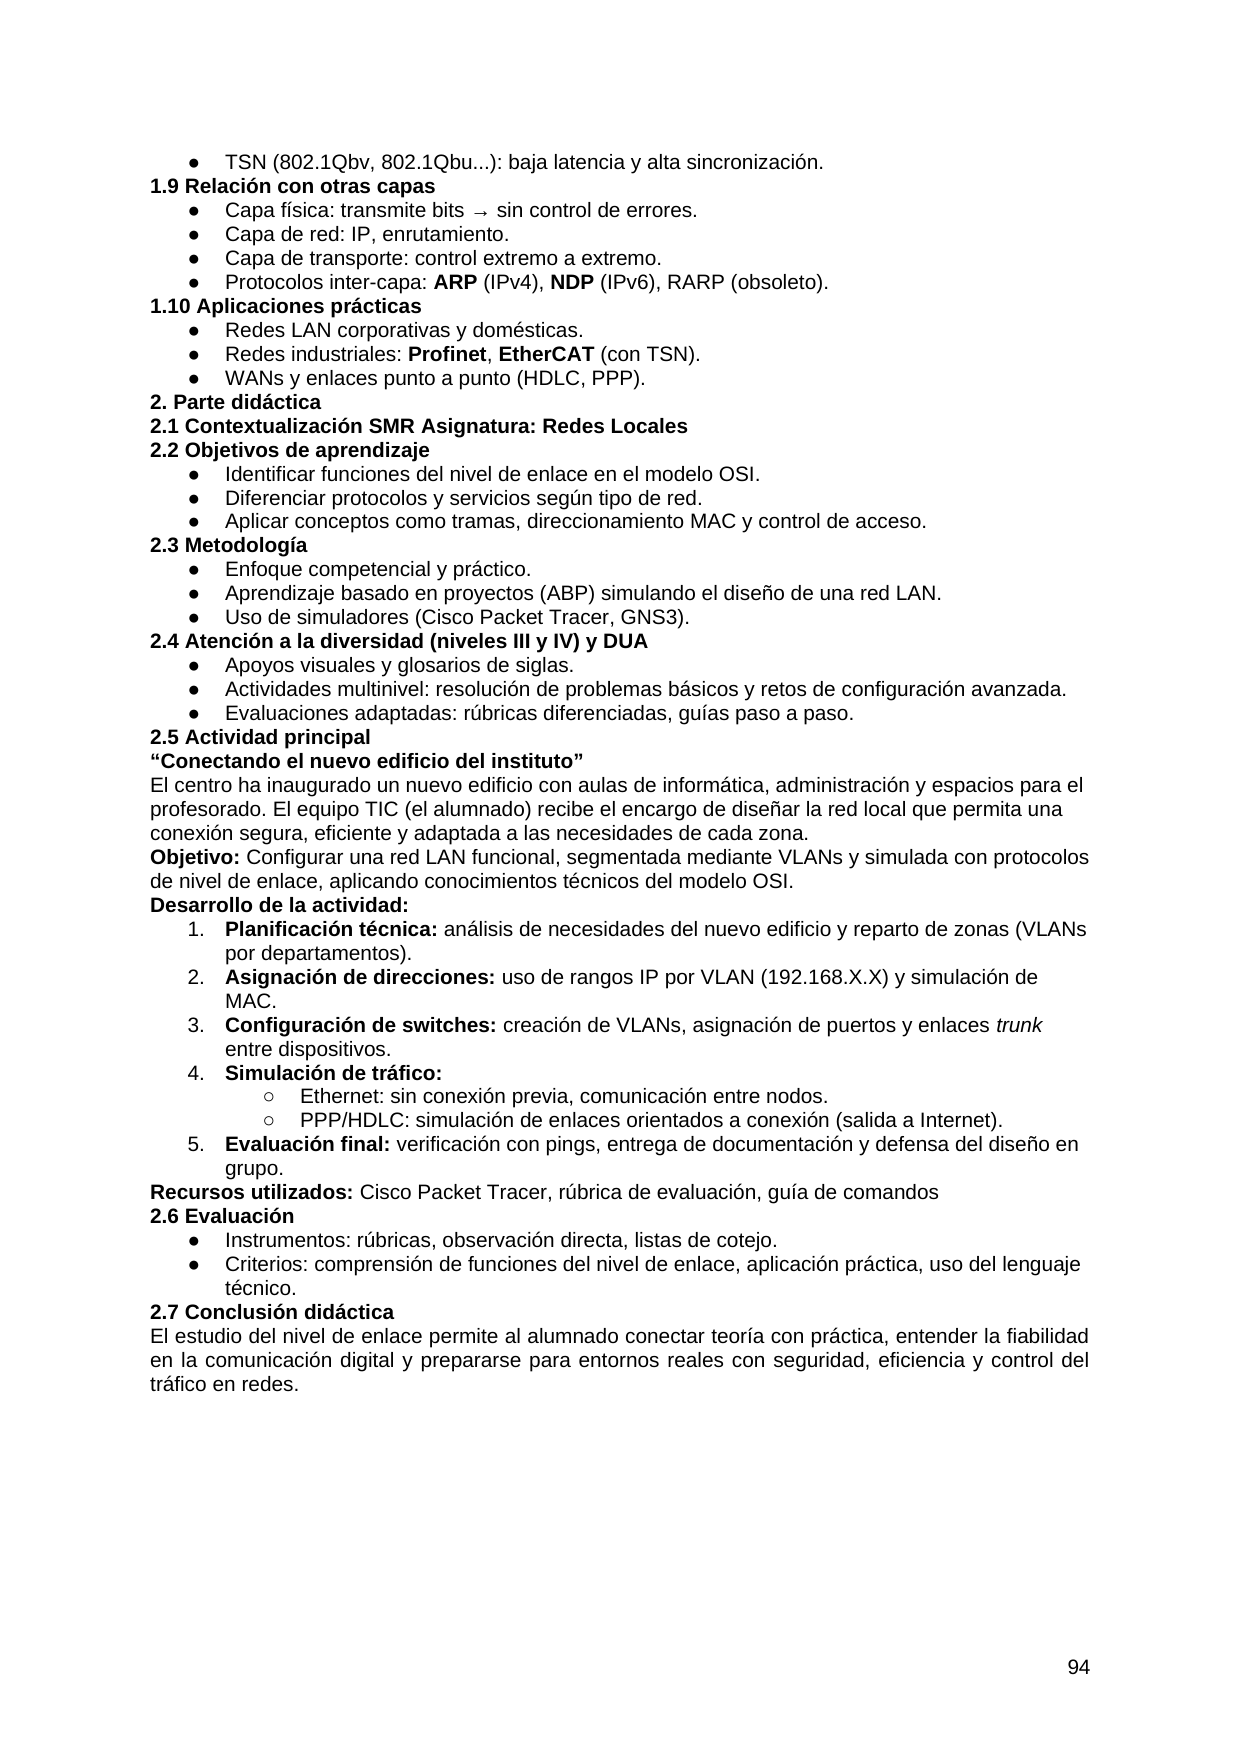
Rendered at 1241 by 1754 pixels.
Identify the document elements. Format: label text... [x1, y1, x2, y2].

subtitle 1.10 Aplicaciones prácticas [150, 294, 1090, 318]
subtitle 2. Parte didáctica [150, 389, 1090, 413]
list Aplicar conceptos como tramas, direccionamiento MAC y control de acceso. [187, 509, 1090, 533]
list Ethernet: sin conexión previa, comunicación entre nodos. [262, 1084, 1090, 1108]
list WANs y enlaces punto a punto (HDLC, PPP). [187, 366, 1090, 389]
subtitle 2.5 Actividad principal [150, 725, 1090, 749]
text Objetivo: Configurar una red LAN funcional, segmentada mediante VLANs y simulada con protocolos de nivel de enlace, aplicando conocimientos técnicos del modelo OSI. [150, 845, 1090, 893]
text “Conectando el nuevo edificio del instituto” [150, 749, 1090, 773]
list Configuración de switches: creación de VLANs, asignación de puertos y enlaces trunk entre dispositivos. [187, 1012, 1090, 1060]
list Simulación de tráfico: [187, 1060, 1090, 1084]
list Criterios: comprensión de funciones del nivel de enlace, aplicación práctica, uso del lenguaje técnico. [187, 1252, 1090, 1300]
list Capa física: transmite bits → sin control de errores. [187, 198, 1090, 222]
list Aprendizaje basado en proyectos (ABP) simulando el diseño de una red LAN. [187, 581, 1090, 605]
list Apoyos visuales y glosarios de siglas. [187, 653, 1090, 677]
subtitle 1.9 Relación con otras capas [150, 174, 1090, 198]
subtitle 2.4 Atención a la diversidad (niveles III y IV) y DUA [150, 629, 1090, 653]
list Evaluaciones adaptadas: rúbricas diferenciadas, guías paso a paso. [187, 701, 1090, 725]
list Capa de red: IP, enrutamiento. [187, 222, 1090, 246]
subtitle 2.3 Metodología [150, 533, 1090, 557]
list Actividades multinivel: resolución de problemas básicos y retos de configuración avanzada. [187, 677, 1090, 701]
text 2.6 Evaluación [150, 1204, 1090, 1228]
subtitle 2.2 Objetivos de aprendizaje [150, 437, 1090, 461]
list Instrumentos: rúbricas, observación directa, listas de cotejo. [187, 1228, 1090, 1252]
list Diferenciar protocolos y servicios según tipo de red. [187, 485, 1090, 509]
list Evaluación final: verificación con pings, entrega de documentación y defensa del diseño en grupo. [187, 1132, 1090, 1180]
text 2.1 Contextualización SMR Asignatura: Redes Locales [150, 413, 1090, 437]
list Capa de transporte: control extremo a extremo. [187, 246, 1090, 270]
list TSN (802.1Qbv, 802.1Qbu...): baja latencia y alta sincronización. [187, 150, 1090, 174]
list Asignación de direcciones: uso de rangos IP por VLAN (192.168.X.X) y simulación de MAC. [187, 964, 1090, 1012]
list Identificar funciones del nivel de enlace en el modelo OSI. [187, 461, 1090, 485]
list Planificación técnica: análisis de necesidades del nuevo edificio y reparto de zonas (VLANs por departamentos). [187, 917, 1090, 964]
text Desarrollo de la actividad: [150, 893, 1090, 917]
list Uso de simuladores (Cisco Packet Tracer, GNS3). [187, 605, 1090, 629]
list Redes LAN corporativas y domésticas. [187, 318, 1090, 342]
text El estudio del nivel de enlace permite al alumnado conectar teoría con práctica, entender la fiabilidad en la comunicación digital y prepararse para entornos reales con seguridad, eficiencia y control del tráfico en redes. [150, 1324, 1090, 1396]
subtitle 2.7 Conclusión didáctica [150, 1300, 1090, 1324]
text Recursos utilizados: Cisco Packet Tracer, rúbrica de evaluación, guía de comandos [150, 1180, 1090, 1204]
list PPP/HDLC: simulación de enlaces orientados a conexión (salida a Internet). [262, 1108, 1090, 1132]
list Redes industriales: Profinet, EtherCAT (con TSN). [187, 342, 1090, 366]
list Enfoque competencial y práctico. [187, 557, 1090, 581]
text El centro ha inaugurado un nuevo edificio con aulas de informática, administración y espacios para el profesorado. El equipo TIC (el alumnado) recibe el encargo de diseñar la red local que permita una conexión segura, eficiente y adaptada a las necesidades de cada zona. [150, 773, 1090, 845]
list Protocolos inter-capa: ARP (IPv4), NDP (IPv6), RARP (obsoleto). [187, 270, 1090, 294]
